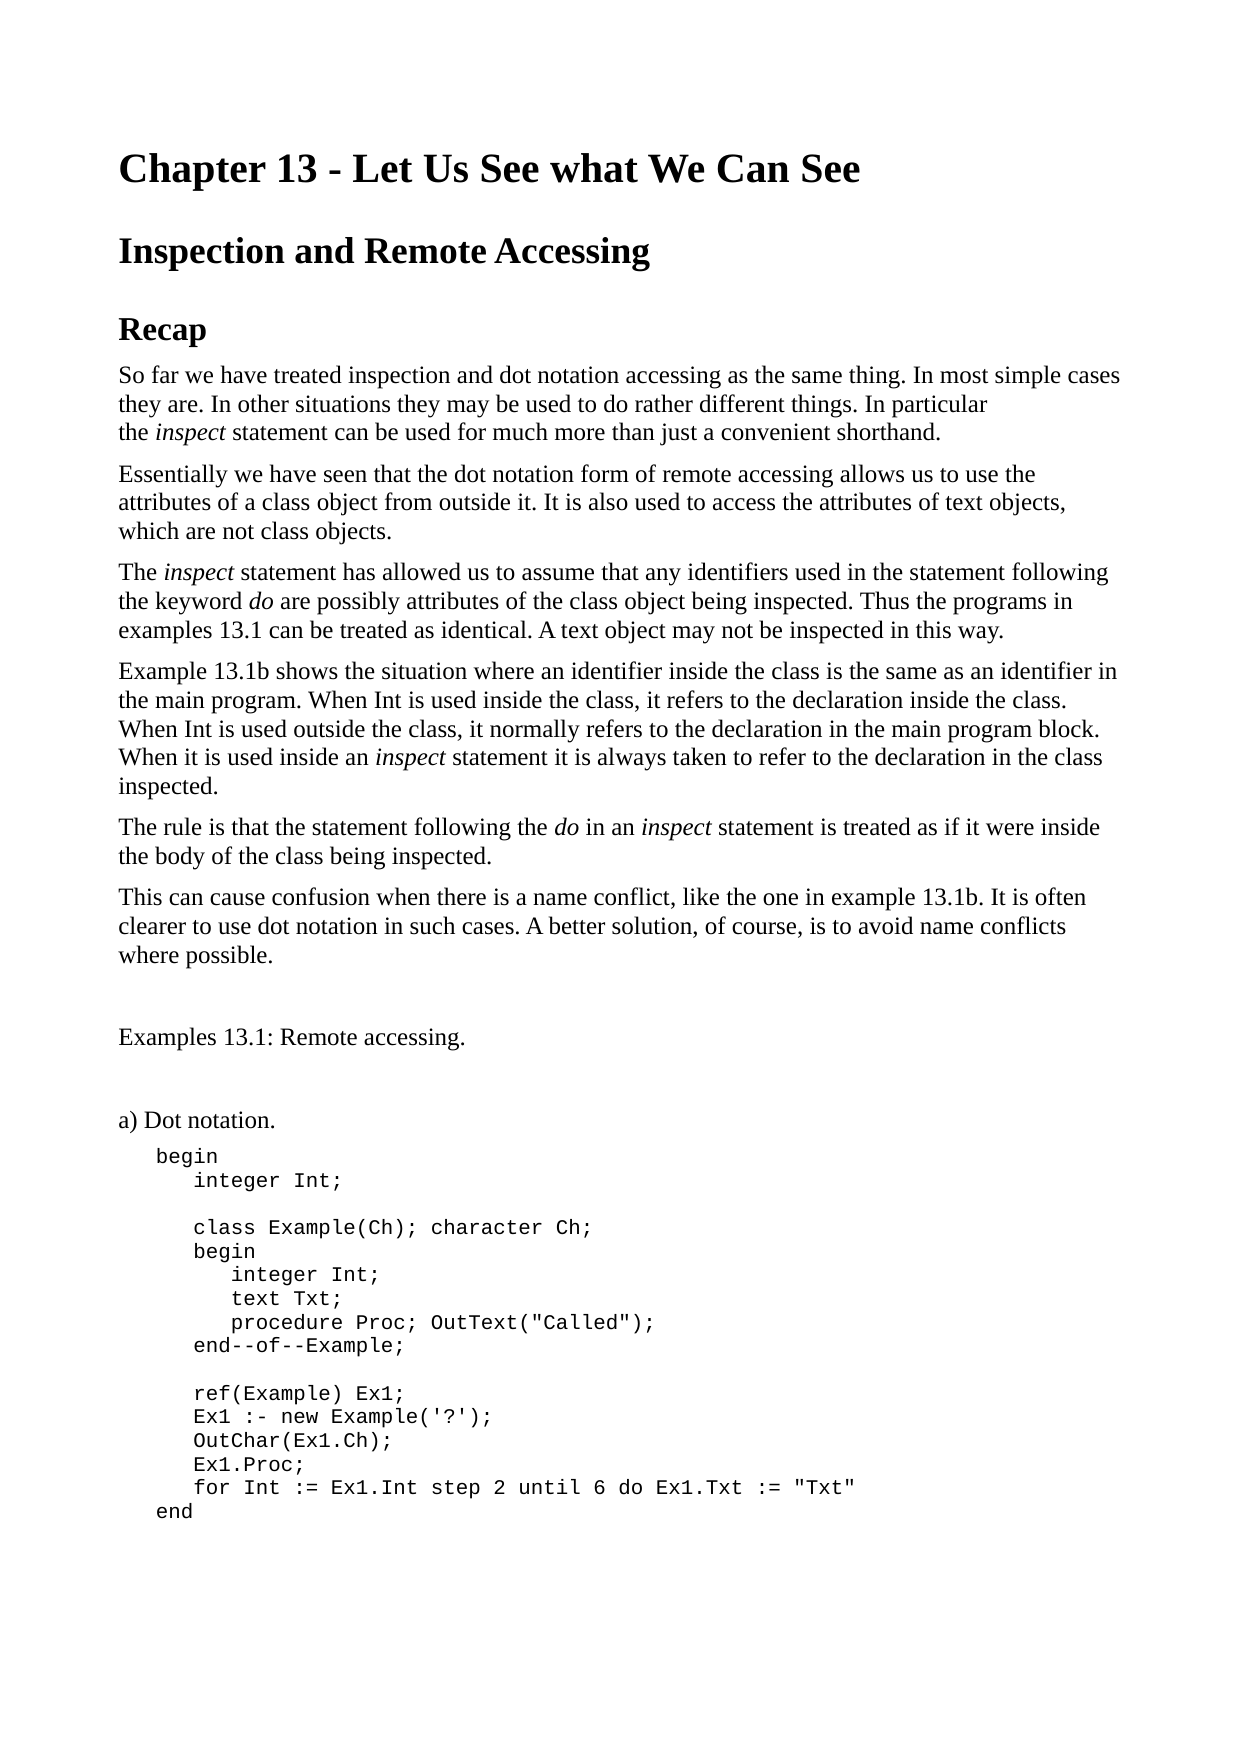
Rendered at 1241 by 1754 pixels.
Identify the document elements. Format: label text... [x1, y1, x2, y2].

text begin [118, 1241, 1122, 1264]
text integer Int; [118, 1264, 1122, 1288]
text Ex1.Proc; [118, 1454, 1122, 1477]
text OutChar(Ex1.Ch); [118, 1430, 1122, 1454]
text text Txt; [118, 1288, 1122, 1312]
text Ex1 :- new Example('?'); [118, 1406, 1122, 1430]
text procedure Proc; OutText("Called"); [118, 1312, 1122, 1335]
text a) Dot notation. [118, 1105, 1122, 1134]
text Example 13.1b shows the situation where an identifier inside the class is the same as an identifier in the main program. When Int is used inside the class, it refers to the declaration inside the class. When Int is used outside the class, it normally refers to the declaration in the main program block. When it is used inside an inspect statement it is always taken to refer to the declaration in the class inspected. [118, 656, 1122, 800]
text for Int := Ex1.Int step 2 until 6 do Ex1.Txt := "Txt" [118, 1477, 1122, 1501]
text begin [118, 1146, 1122, 1170]
text This can cause confusion when there is a name conflict, like the one in example 13.1b. It is often clearer to use dot notation in such cases. A better solution, of course, is to avoid name conflicts where possible. [118, 882, 1122, 969]
text integer Int; [118, 1170, 1122, 1193]
text The rule is that the statement following the do in an inspect statement is treated as if it were inside the body of the class being inspected. [118, 812, 1122, 870]
text Examples 13.1: Remote accessing. [118, 1022, 1122, 1051]
text ref(Example) Ex1; [118, 1383, 1122, 1406]
text Essentially we have seen that the dot notation form of remote accessing allows us to use the attributes of a class object from outside it. It is also used to access the attributes of text objects, which are not class objects. [118, 459, 1122, 545]
subtitle Inspection and Remote Accessing [118, 228, 1122, 272]
subtitle Chapter 13 - Let Us See what We Can See [118, 143, 1122, 191]
subtitle Recap [118, 309, 1122, 347]
text So far we have treated inspection and dot notation accessing as the same thing. In most simple cases they are. In other situations they may be used to do rather different things. In particular the inspect statement can be used for much more than just a convenient shorthand. [118, 360, 1122, 446]
text class Example(Ch); character Ch; [118, 1217, 1122, 1241]
text end--of--Example; [118, 1335, 1122, 1359]
text end [118, 1501, 1122, 1524]
text The inspect statement has allowed us to assume that any identifiers used in the statement following the keyword do are possibly attributes of the class object being inspected. Thus the programs in examples 13.1 can be treated as identical. A text object may not be inspected in this way. [118, 557, 1122, 644]
